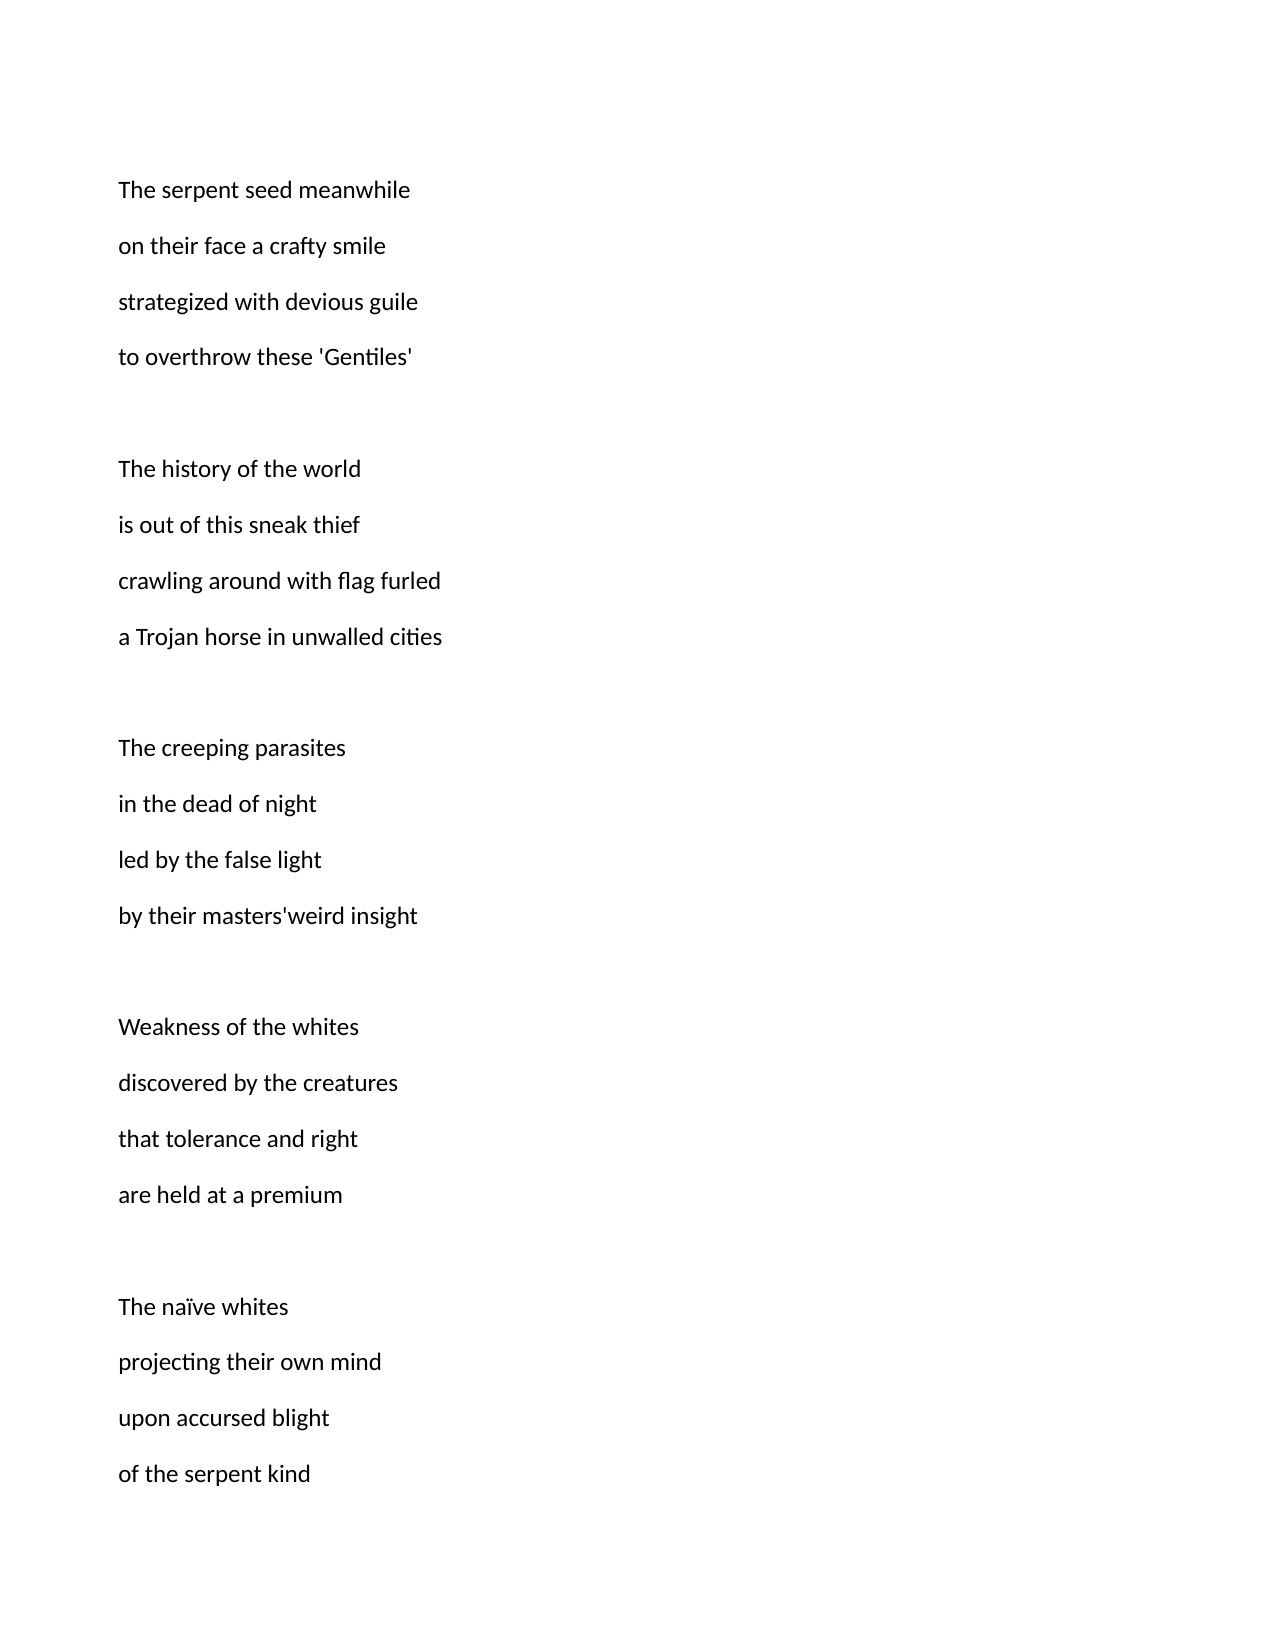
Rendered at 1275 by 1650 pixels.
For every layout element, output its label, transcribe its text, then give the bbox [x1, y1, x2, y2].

text crawling around with flag furled [118, 565, 1157, 595]
text of the serpent kind [118, 1458, 1157, 1489]
text to overthrow these 'Gentiles' [118, 341, 1157, 372]
text upon accursed blight [118, 1402, 1157, 1433]
text The history of the world [118, 453, 1157, 484]
text The naïve whites [118, 1291, 1157, 1321]
text led by the false light [118, 844, 1157, 874]
text in the dead of night [118, 788, 1157, 819]
text is out of this sneak thief [118, 509, 1157, 539]
text The creeping parasites [118, 732, 1157, 763]
text projecting their own mind [118, 1346, 1157, 1377]
text on their face a crafty smile [118, 230, 1157, 260]
text The serpent seed meanwhile [118, 174, 1157, 204]
text strategized with devious guile [118, 286, 1157, 316]
text by their masters'weird insight [118, 900, 1157, 930]
text a Trojan horse in unwalled cities [118, 621, 1157, 651]
text Weakness of the whites [118, 1011, 1157, 1042]
text are held at a premium [118, 1179, 1157, 1209]
text that tolerance and right [118, 1123, 1157, 1154]
text discovered by the creatures [118, 1067, 1157, 1098]
